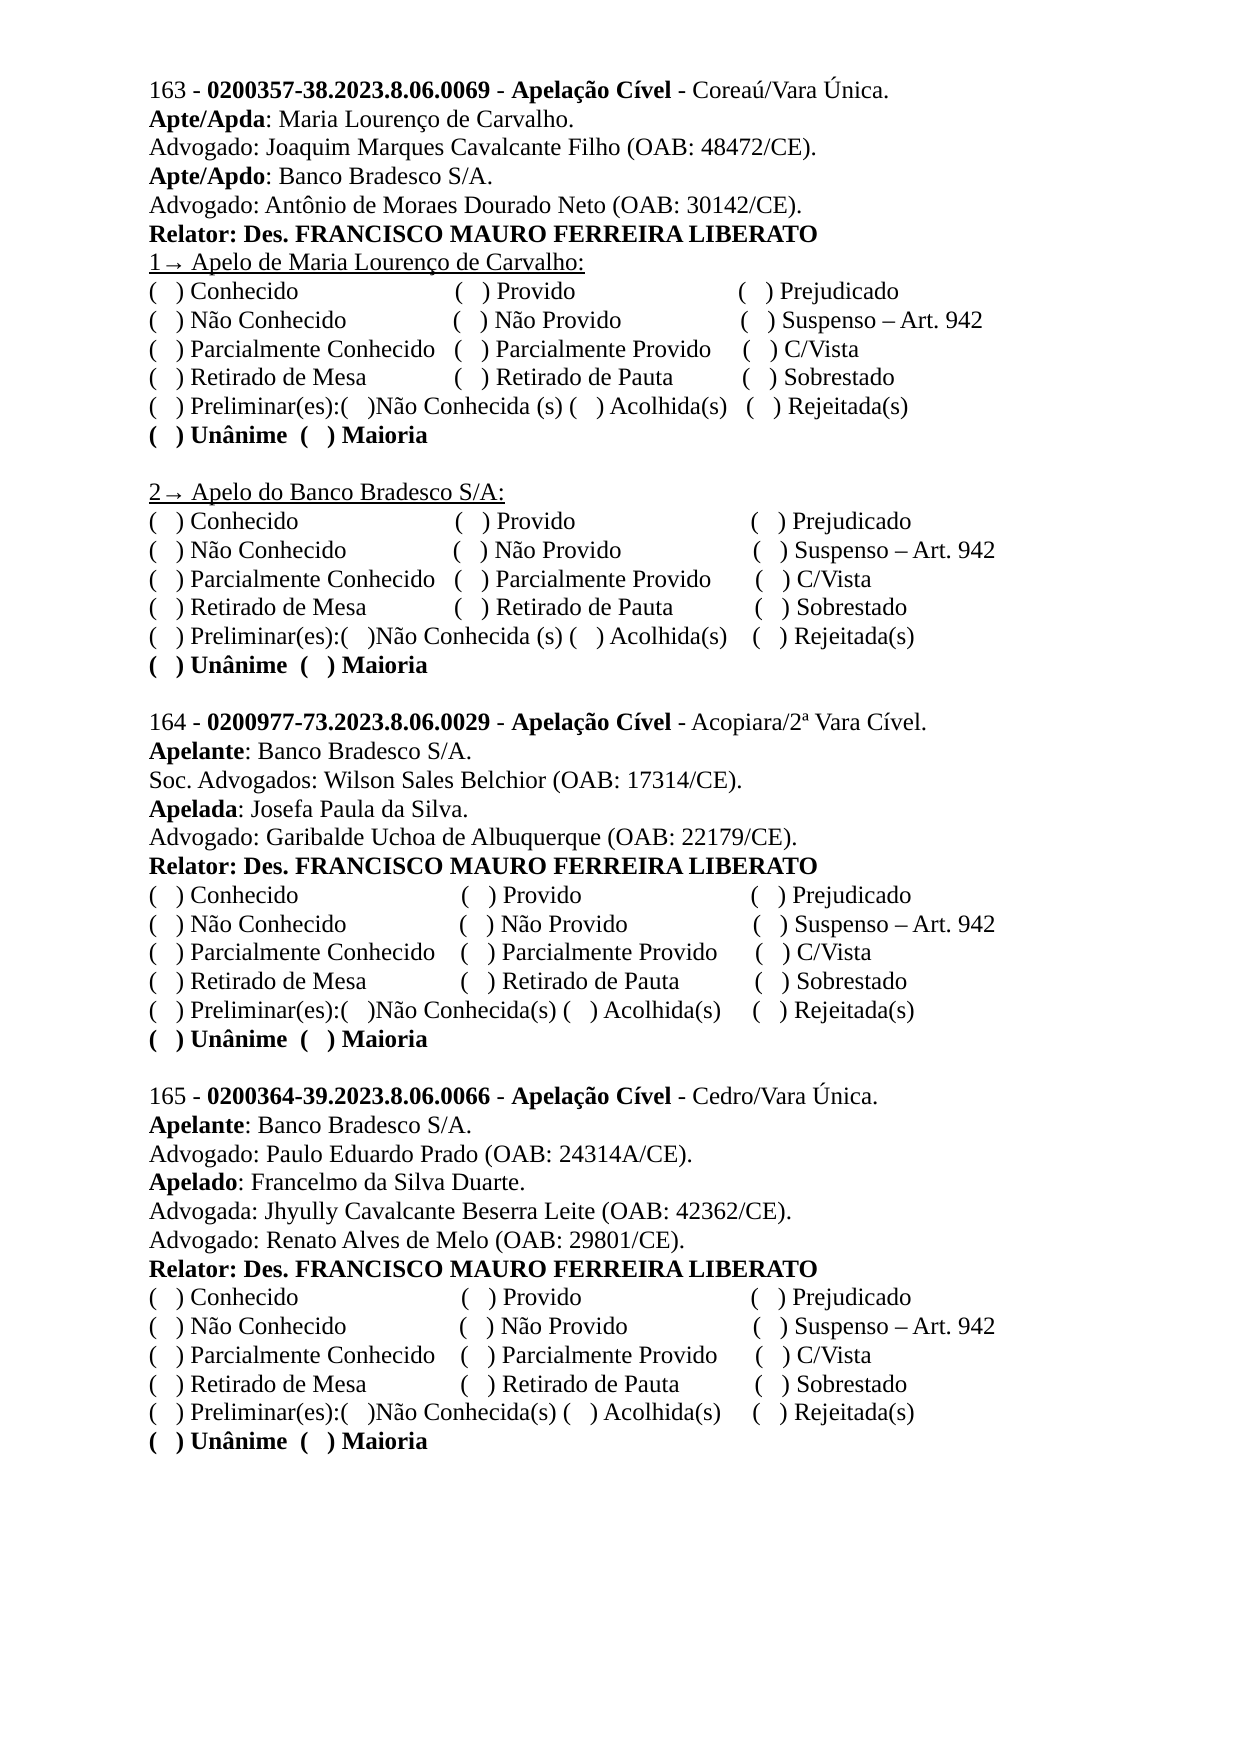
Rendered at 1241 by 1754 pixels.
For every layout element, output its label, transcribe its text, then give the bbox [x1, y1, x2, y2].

text ( ) Conhecido ( ) Provido ( ) Prejudicado [148, 276, 1141, 305]
text 1→ Apelo de Maria Lourenço de Carvalho: [148, 247, 1141, 276]
text 2→ Apelo do Banco Bradesco S/A: [148, 477, 1141, 506]
text Advogado: Paulo Eduardo Prado (OAB: 24314A/CE). [148, 1139, 1141, 1167]
text Apte/Apdo: Banco Bradesco S/A. [148, 161, 1141, 190]
text ( ) Unânime ( ) Maioria [148, 650, 1158, 679]
text ( ) Preliminar(es):( )Não Conhecida (s) ( ) Acolhida(s) ( ) Rejeitada(s) [148, 391, 1158, 420]
text ( ) Unânime ( ) Maioria [148, 1426, 1158, 1455]
text ( ) Preliminar(es):( )Não Conhecida(s) ( ) Acolhida(s) ( ) Rejeitada(s) [148, 995, 1158, 1024]
text ( ) Retirado de Mesa ( ) Retirado de Pauta ( ) Sobrestado [148, 1369, 1158, 1397]
text Apelante: Banco Bradesco S/A. [148, 1110, 1141, 1139]
text Advogado: Joaquim Marques Cavalcante Filho (OAB: 48472/CE). [148, 132, 1141, 161]
text Apelante: Banco Bradesco S/A. [148, 736, 1141, 765]
text ( ) Não Conhecido ( ) Não Provido ( ) Suspenso – Art. 942 [148, 535, 1158, 564]
text Apelada: Josefa Paula da Silva. [148, 794, 1141, 822]
text 164 - 0200977-73.2023.8.06.0029 - Apelação Cível - Acopiara/2ª Vara Cível. [148, 707, 1141, 736]
text ( ) Retirado de Mesa ( ) Retirado de Pauta ( ) Sobrestado [148, 362, 1158, 391]
text ( ) Retirado de Mesa ( ) Retirado de Pauta ( ) Sobrestado [148, 592, 1158, 621]
text Advogado: Antônio de Moraes Dourado Neto (OAB: 30142/CE). [148, 190, 1141, 219]
text ( ) Conhecido ( ) Provido ( ) Prejudicado [148, 880, 1141, 909]
text ( ) Parcialmente Conhecido ( ) Parcialmente Provido ( ) C/Vista [148, 564, 1158, 592]
text 163 - 0200357-38.2023.8.06.0069 - Apelação Cível - Coreaú/Vara Única. [148, 75, 1141, 104]
text ( ) Unânime ( ) Maioria [148, 420, 1158, 449]
text ( ) Preliminar(es):( )Não Conhecida (s) ( ) Acolhida(s) ( ) Rejeitada(s) [148, 621, 1158, 650]
text ( ) Não Conhecido ( ) Não Provido ( ) Suspenso – Art. 942 [148, 305, 1158, 334]
text ( ) Parcialmente Conhecido ( ) Parcialmente Provido ( ) C/Vista [148, 1340, 1158, 1369]
text ( ) Conhecido ( ) Provido ( ) Prejudicado [148, 1282, 1141, 1311]
text ( ) Parcialmente Conhecido ( ) Parcialmente Provido ( ) C/Vista [148, 937, 1158, 966]
text Soc. Advogados: Wilson Sales Belchior (OAB: 17314/CE). [148, 765, 1141, 794]
text Advogada: Jhyully Cavalcante Beserra Leite (OAB: 42362/CE). [148, 1196, 1141, 1225]
text ( ) Conhecido ( ) Provido ( ) Prejudicado [148, 506, 1141, 535]
text Relator: Des. FRANCISCO MAURO FERREIRA LIBERATO [148, 851, 1141, 880]
text ( ) Unânime ( ) Maioria [148, 1024, 1158, 1052]
text ( ) Retirado de Mesa ( ) Retirado de Pauta ( ) Sobrestado [148, 966, 1158, 995]
text Advogado: Garibalde Uchoa de Albuquerque (OAB: 22179/CE). [148, 822, 1141, 851]
text 165 - 0200364-39.2023.8.06.0066 - Apelação Cível - Cedro/Vara Única. [148, 1081, 1141, 1110]
text ( ) Preliminar(es):( )Não Conhecida(s) ( ) Acolhida(s) ( ) Rejeitada(s) [148, 1397, 1158, 1426]
text Relator: Des. FRANCISCO MAURO FERREIRA LIBERATO [148, 1254, 1141, 1282]
text ( ) Não Conhecido ( ) Não Provido ( ) Suspenso – Art. 942 [148, 1311, 1158, 1340]
text ( ) Parcialmente Conhecido ( ) Parcialmente Provido ( ) C/Vista [148, 334, 1158, 362]
text Relator: Des. FRANCISCO MAURO FERREIRA LIBERATO [148, 219, 1141, 247]
text ( ) Não Conhecido ( ) Não Provido ( ) Suspenso – Art. 942 [148, 909, 1158, 937]
text Apelado: Francelmo da Silva Duarte. [148, 1167, 1141, 1196]
text Apte/Apda: Maria Lourenço de Carvalho. [148, 104, 1141, 132]
text Advogado: Renato Alves de Melo (OAB: 29801/CE). [148, 1225, 1141, 1254]
